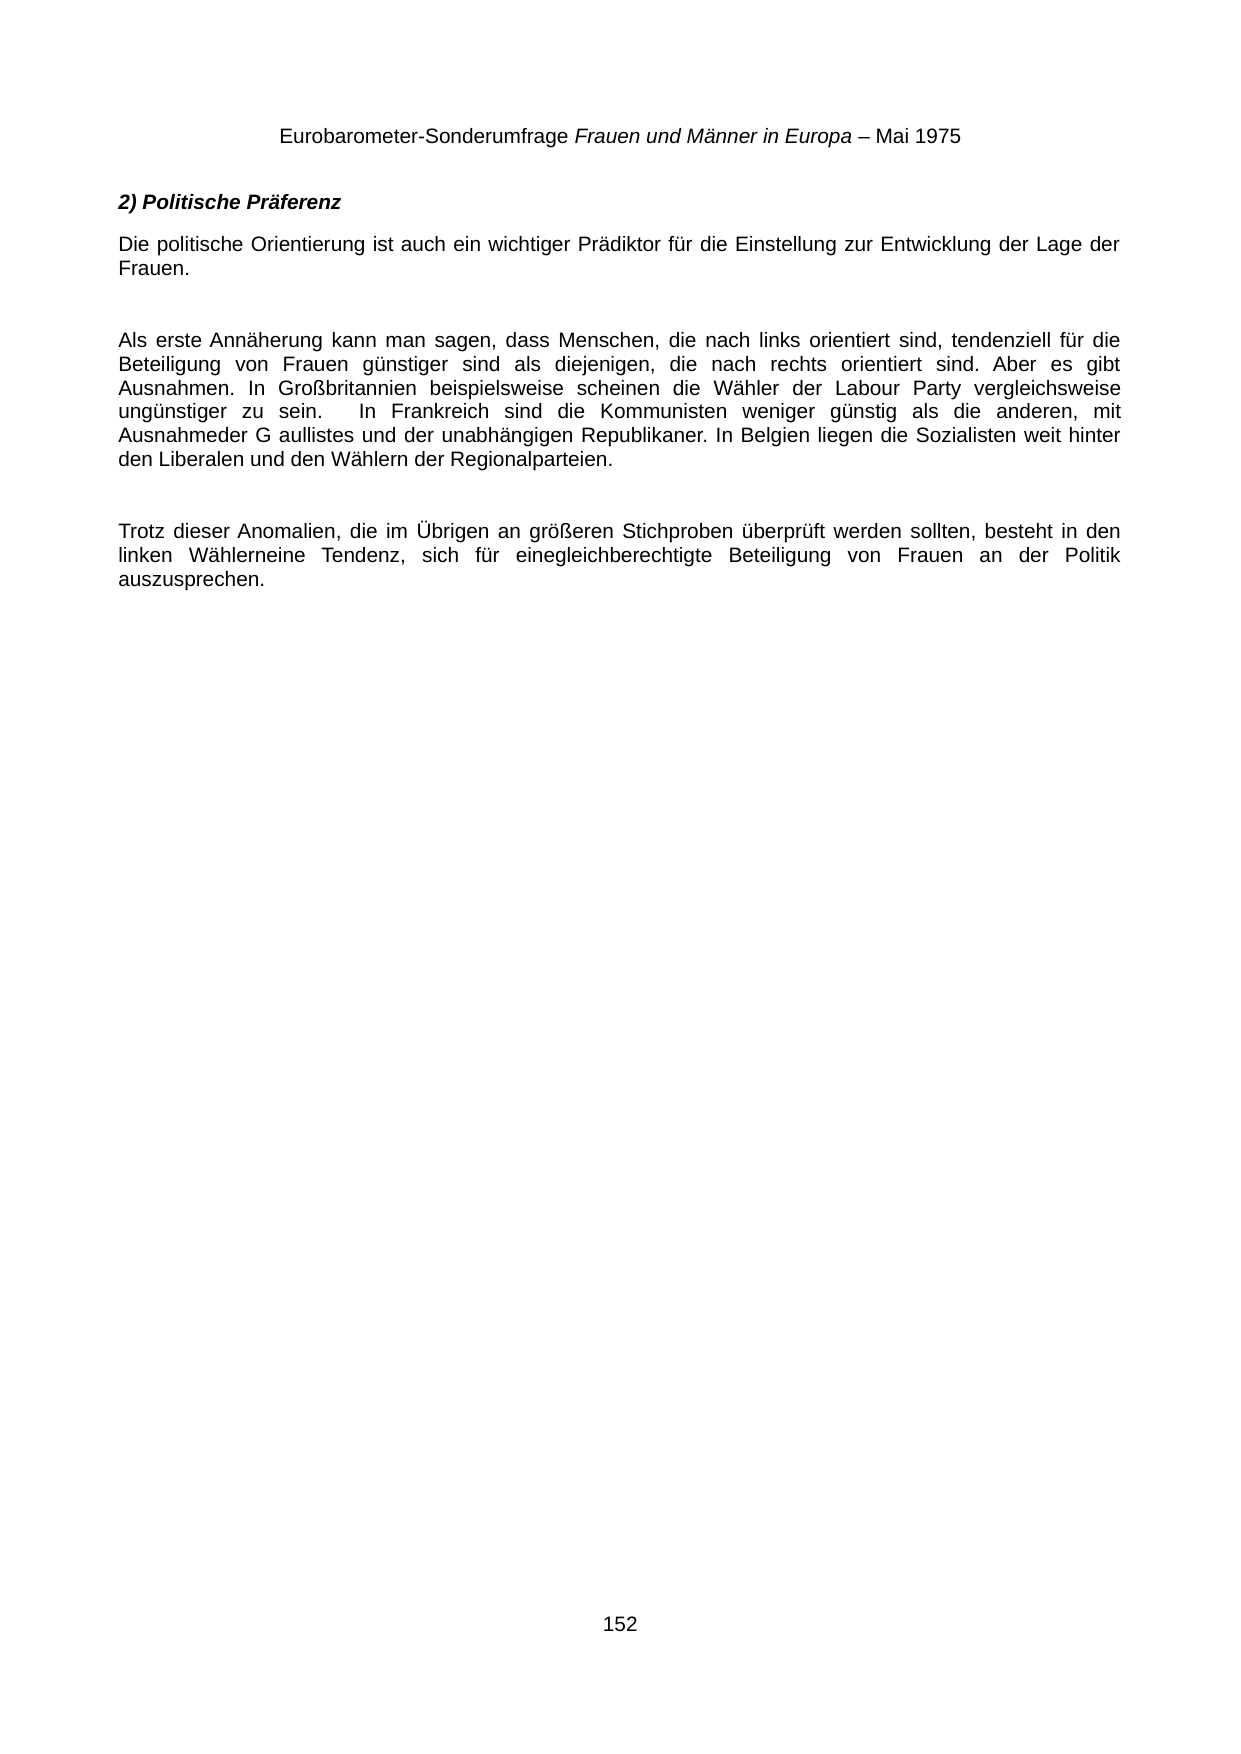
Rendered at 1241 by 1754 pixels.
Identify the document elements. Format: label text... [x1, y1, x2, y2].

subtitle 2) Politische Präferenz [118, 190, 1122, 214]
text Als erste Annäherung kann man sagen, dass Menschen, die nach links orientiert sind, tendenziell für die Beteiligung von Frauen günstiger sind als diejenigen, die nach rechts orientiert sind. Aber es gibt Ausnahmen. In Großbritannien beispielsweise scheinen die Wähler der Labour Party vergleichsweise ungünstiger zu sein. In Frankreich sind die Kommunisten weniger günstig als die anderen, mit Ausnahmeder G aullistes und der unabhängigen Republikaner. In Belgien liegen die Sozialisten weit hinter den Liberalen und den Wählern der Regionalparteien. [118, 327, 1122, 471]
text Trotz dieser Anomalien, die im Übrigen an größeren Stichproben überprüft werden sollten, besteht in den linken Wählerneine Tendenz, sich für einegleichberechtigte Beteiligung von Frauen an der Politik auszusprechen. [118, 518, 1122, 590]
text Die politische Orientierung ist auch ein wichtiger Prädiktor für die Einstellung zur Entwicklung der Lage der Frauen. [118, 232, 1122, 280]
